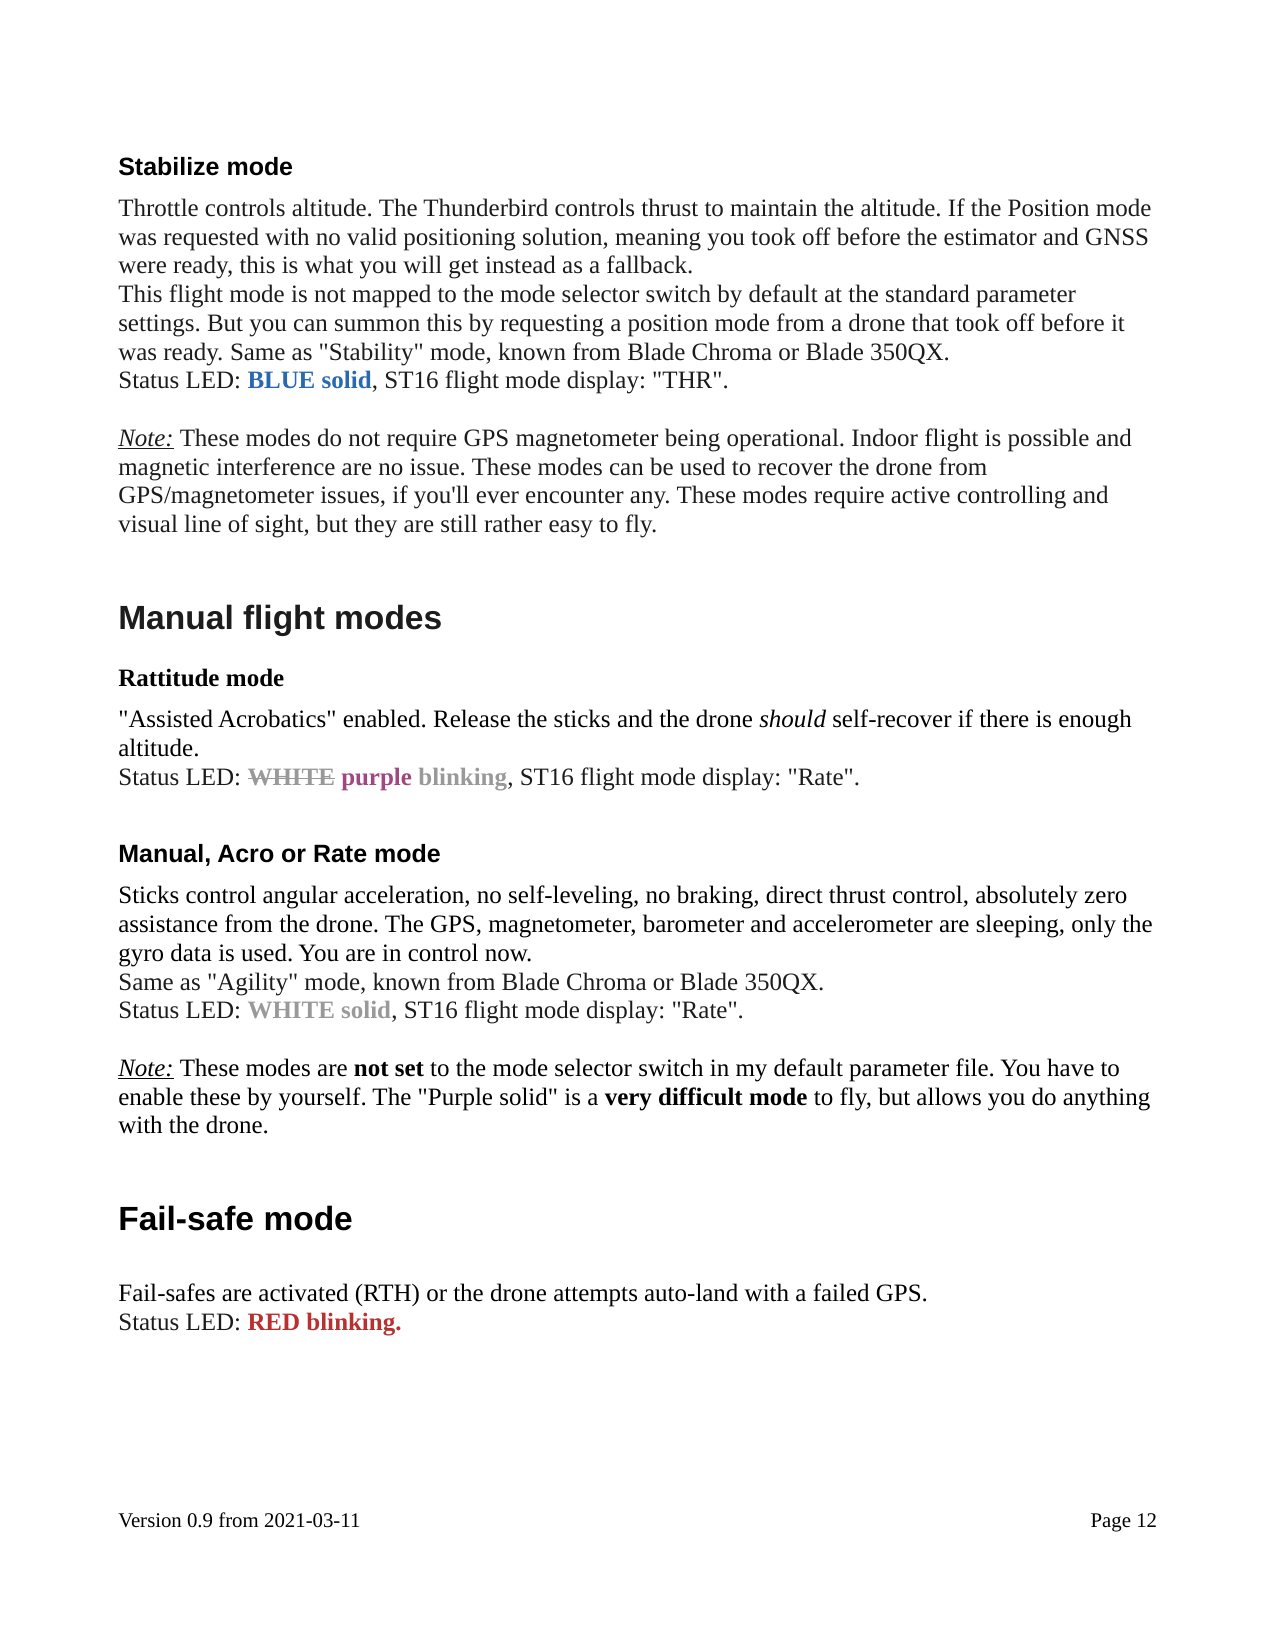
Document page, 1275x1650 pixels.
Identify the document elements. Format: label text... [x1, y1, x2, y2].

subtitle Rattitude mode [118, 663, 1157, 692]
text This flight mode is not mapped to the mode selector switch by default at the standard parameter settings. But you can summon this by requesting a position mode from a drone that took off before it was ready. Same as "Stability" mode, known from Blade Chroma or Blade 350QX. [118, 279, 1157, 366]
text Fail-safes are activated (RTH) or the drone attempts auto-land with a failed GPS. Status LED: RED blinking. [118, 1250, 1157, 1365]
text Note: These modes are not set to the mode selector switch in my default parameter file. You have to enable these by yourself. The "Purple solid" is a very difficult mode to fly, but allows you do anything with the drone. [118, 1053, 1157, 1139]
subtitle Fail-safe mode [118, 1160, 1157, 1237]
text "Assisted Acrobatics" enabled. Release the sticks and the drone should self-recover if there is enough altitude. [118, 704, 1157, 762]
text Sticks control angular acceleration, no self-leveling, no braking, direct thrust control, absolutely zero assistance from the drone. The GPS, magnetometer, barometer and accelerometer are sleeping, only the gyro data is used. You are in control now. [118, 880, 1157, 967]
text Throttle controls altitude. The Thunderbird controls thrust to maintain the altitude. If the Position mode was requested with no valid positioning solution, meaning you took off before the estimator and GNSS were ready, this is what you will get instead as a fallback. [118, 193, 1157, 279]
subtitle Stabilize mode [118, 118, 1157, 181]
text Same as "Agility" mode, known from Blade Chroma or Blade 350QX. Status LED: WHITE solid, ST16 flight mode display: "Rate". [118, 967, 1157, 1024]
text Status LED: BLUE solid, ST16 flight mode display: "THR". Note: These modes do not require GPS magnetometer being operational. Indoor flight is possible and magnetic interference are no issue. These modes can be used to recover the drone from GPS/magnetometer issues, if you'll ever encounter any. These modes require active controlling and visual line of sight, but they are still rather easy to fly. [118, 366, 1157, 538]
subtitle Manual flight modes [118, 559, 1157, 636]
subtitle Manual, Acro or Rate mode [118, 805, 1157, 868]
text Status LED: WHITE purple blinking, ST16 flight mode display: "Rate". [118, 762, 1157, 791]
